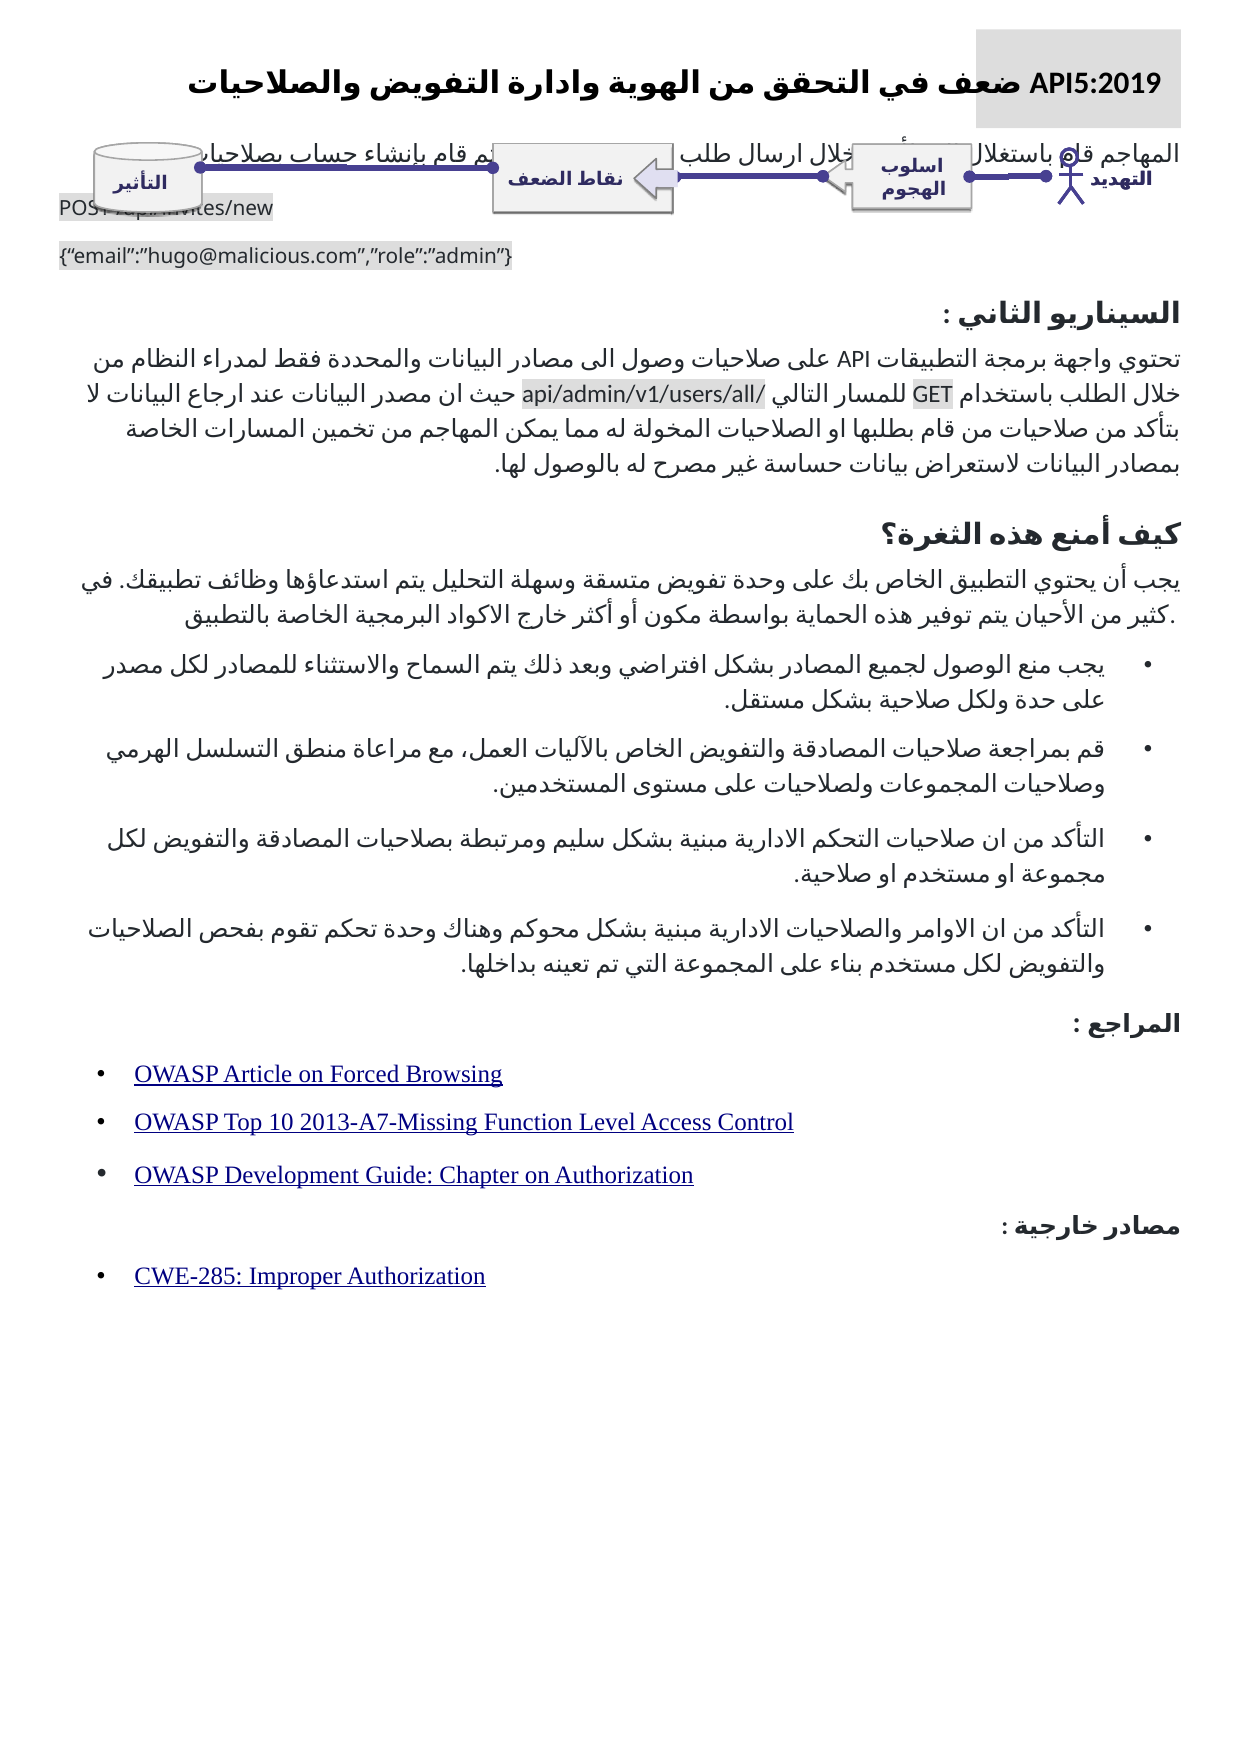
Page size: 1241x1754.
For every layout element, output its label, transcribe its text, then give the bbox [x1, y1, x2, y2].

subtitle المراجع : [59, 1003, 1181, 1039]
text يجب أن يحتوي التطبيق الخاص بك على وحدة تفويض متسقة وسهلة التحليل يتم استدعاؤها وظائف تطبيقك. في كثير من الأحيان يتم توفير هذه الحماية بواسطة مكون أو أكثر خارج الاكواد البرمجية الخاصة بالتطبيق. [59, 564, 1181, 630]
list التأكد من ان صلاحيات التحكم الادارية مبنية بشكل سليم ومرتبطة بصلاحيات المصادقة والتفويض لكل مجموعة او مستخدم او صلاحية. [59, 823, 1144, 889]
list يجب منع الوصول لجميع المصادر بشكل افتراضي وبعد ذلك يتم السماح والاستثناء للمصادر لكل مصدر على حدة ولكل صلاحية بشكل مستقل. [59, 649, 1144, 714]
list OWASP Development Guide: Chapter on Authorization [97, 1154, 1181, 1190]
text POST /api/invites/new [59, 193, 1181, 221]
list CWE-285: Improper Authorization [97, 1261, 1181, 1289]
text تحتوي واجهة برمجة التطبيقات API على صلاحيات وصول الى مصادر البيانات والمحددة فقط لمدراء النظام من خلال الطلب باستخدام GET للمسار التالي /api/admin/v1/users/all حيث ان مصدر البيانات عند ارجاع البيانات لا بتأكد من صلاحيات من قام بطلبها او الصلاحيات المخولة له مما يمكن المهاجم من تخمين المسارات الخاصة بمصادر البيانات لاستعراض بيانات حساسة غير مصرح له بالوصول لها. [59, 343, 1181, 479]
subtitle كيف أمنع هذه الثغرة؟ [59, 516, 1181, 552]
subtitle مصادر خارجية : [59, 1210, 1181, 1241]
list التأكد من ان الاوامر والصلاحيات الادارية مبنية بشكل محوكم وهناك وحدة تحكم تقوم بفحص الصلاحيات والتفويض لكل مستخدم بناء على المجموعة التي تم تعينه بداخلها. [59, 913, 1144, 979]
list قم بمراجعة صلاحيات المصادقة والتفويض الخاص بالآليات العمل، مع مراعاة منطق التسلسل الهرمي وصلاحيات المجموعات ولصلاحيات على مستوى المستخدمين. [59, 733, 1144, 799]
list OWASP Article on Forced Browsing [97, 1059, 1181, 1088]
subtitle السيناريو الثاني : [59, 295, 1181, 331]
text المهاجم قام باستغلال الخطأ من خلال ارسال طلب دعوة لنفسة ومن ثم قام بإنشاء حساب بصلاحيات مرتفعة. [59, 138, 1181, 168]
list OWASP Top 10 2013-A7-Missing Function Level Access Control [97, 1107, 1181, 1136]
text {“email”:”hugo@malicious.com”,”role”:”admin”} [59, 241, 1181, 270]
